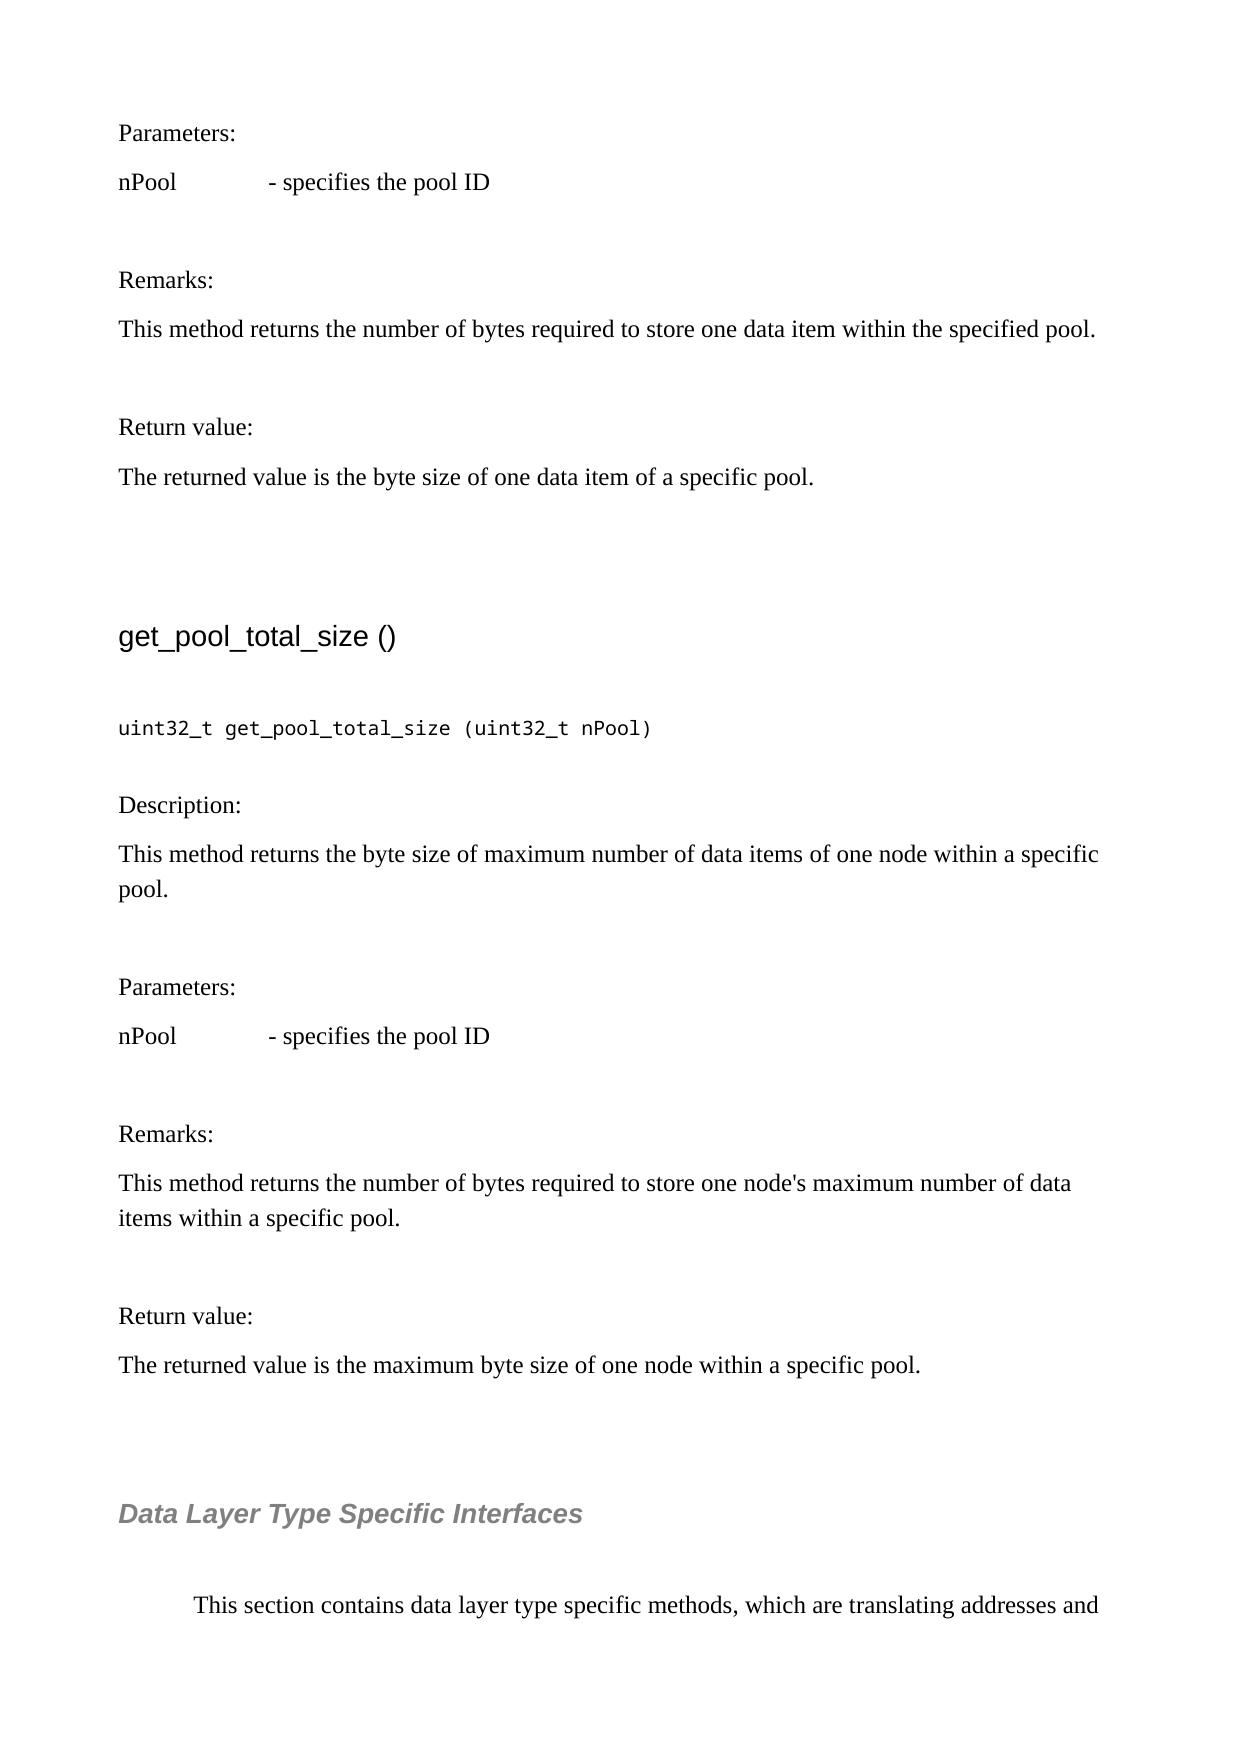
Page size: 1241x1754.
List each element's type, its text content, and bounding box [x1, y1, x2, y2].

text This method returns the number of bytes required to store one data item within the specified pool. [118, 314, 1122, 343]
text This method returns the number of bytes required to store one node's maximum number of data items within a specific pool. [118, 1168, 1122, 1231]
text Return value: [118, 1301, 1122, 1329]
text Description: [118, 790, 1122, 819]
text The returned value is the byte size of one data item of a specific pool. [118, 462, 1122, 490]
text nPool - specifies the pool ID [118, 167, 1122, 196]
text The returned value is the maximum byte size of one node within a specific pool. [118, 1350, 1122, 1379]
text nPool - specifies the pool ID [118, 1021, 1122, 1050]
text Parameters: [118, 118, 1122, 147]
text Remarks: [118, 265, 1122, 294]
text This section contains data layer type specific methods, which are translating addresses and [118, 1591, 1122, 1619]
text This method returns the byte size of maximum number of data items of one node within a specific pool. [118, 839, 1122, 903]
text Return value: [118, 412, 1122, 441]
subtitle Data Layer Type Specific Interfaces [118, 1497, 1122, 1529]
subtitle get_pool_total_size () [118, 619, 1122, 653]
text Parameters: [118, 972, 1122, 1001]
text Remarks: [118, 1119, 1122, 1148]
text uint32_t get_pool_total_size (uint32_t nPool) [118, 714, 1122, 741]
